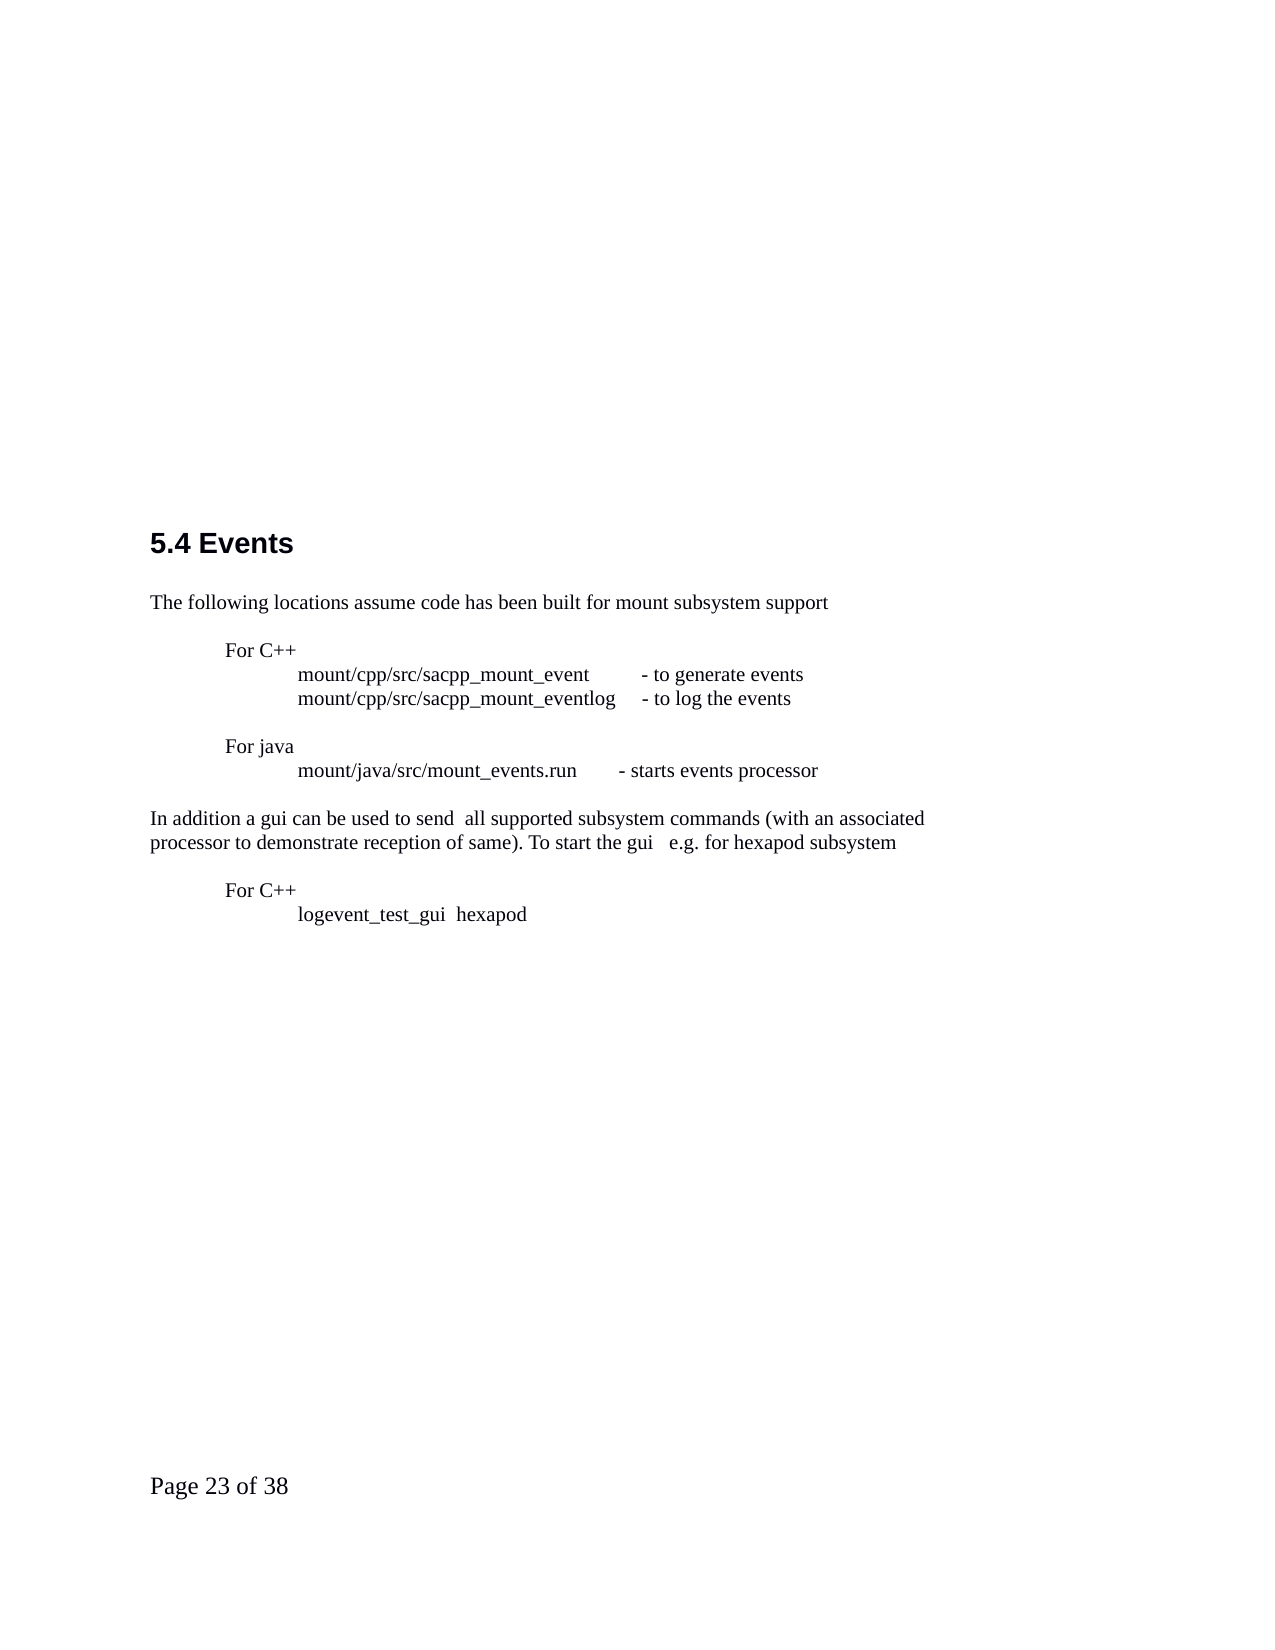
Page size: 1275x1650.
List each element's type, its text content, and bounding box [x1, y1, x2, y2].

subtitle 5.4 Events [150, 526, 1125, 559]
text In addition a gui can be used to send all supported subsystem commands (with an associated [150, 806, 1125, 830]
text For java [150, 734, 1125, 758]
text mount/java/src/mount_events.run - starts events processor [150, 758, 1125, 782]
text mount/cpp/src/sacpp_mount_eventlog - to log the events [150, 686, 1125, 710]
text For C++ [150, 638, 1125, 662]
text mount/cpp/src/sacpp_mount_event - to generate events [150, 662, 1125, 686]
text For C++ [150, 878, 1125, 902]
text The following locations assume code has been built for mount subsystem support [150, 589, 1125, 614]
text processor to demonstrate reception of same). To start the gui e.g. for hexapod subsystem [150, 830, 1125, 854]
text logevent_test_gui hexapod [150, 902, 1125, 926]
